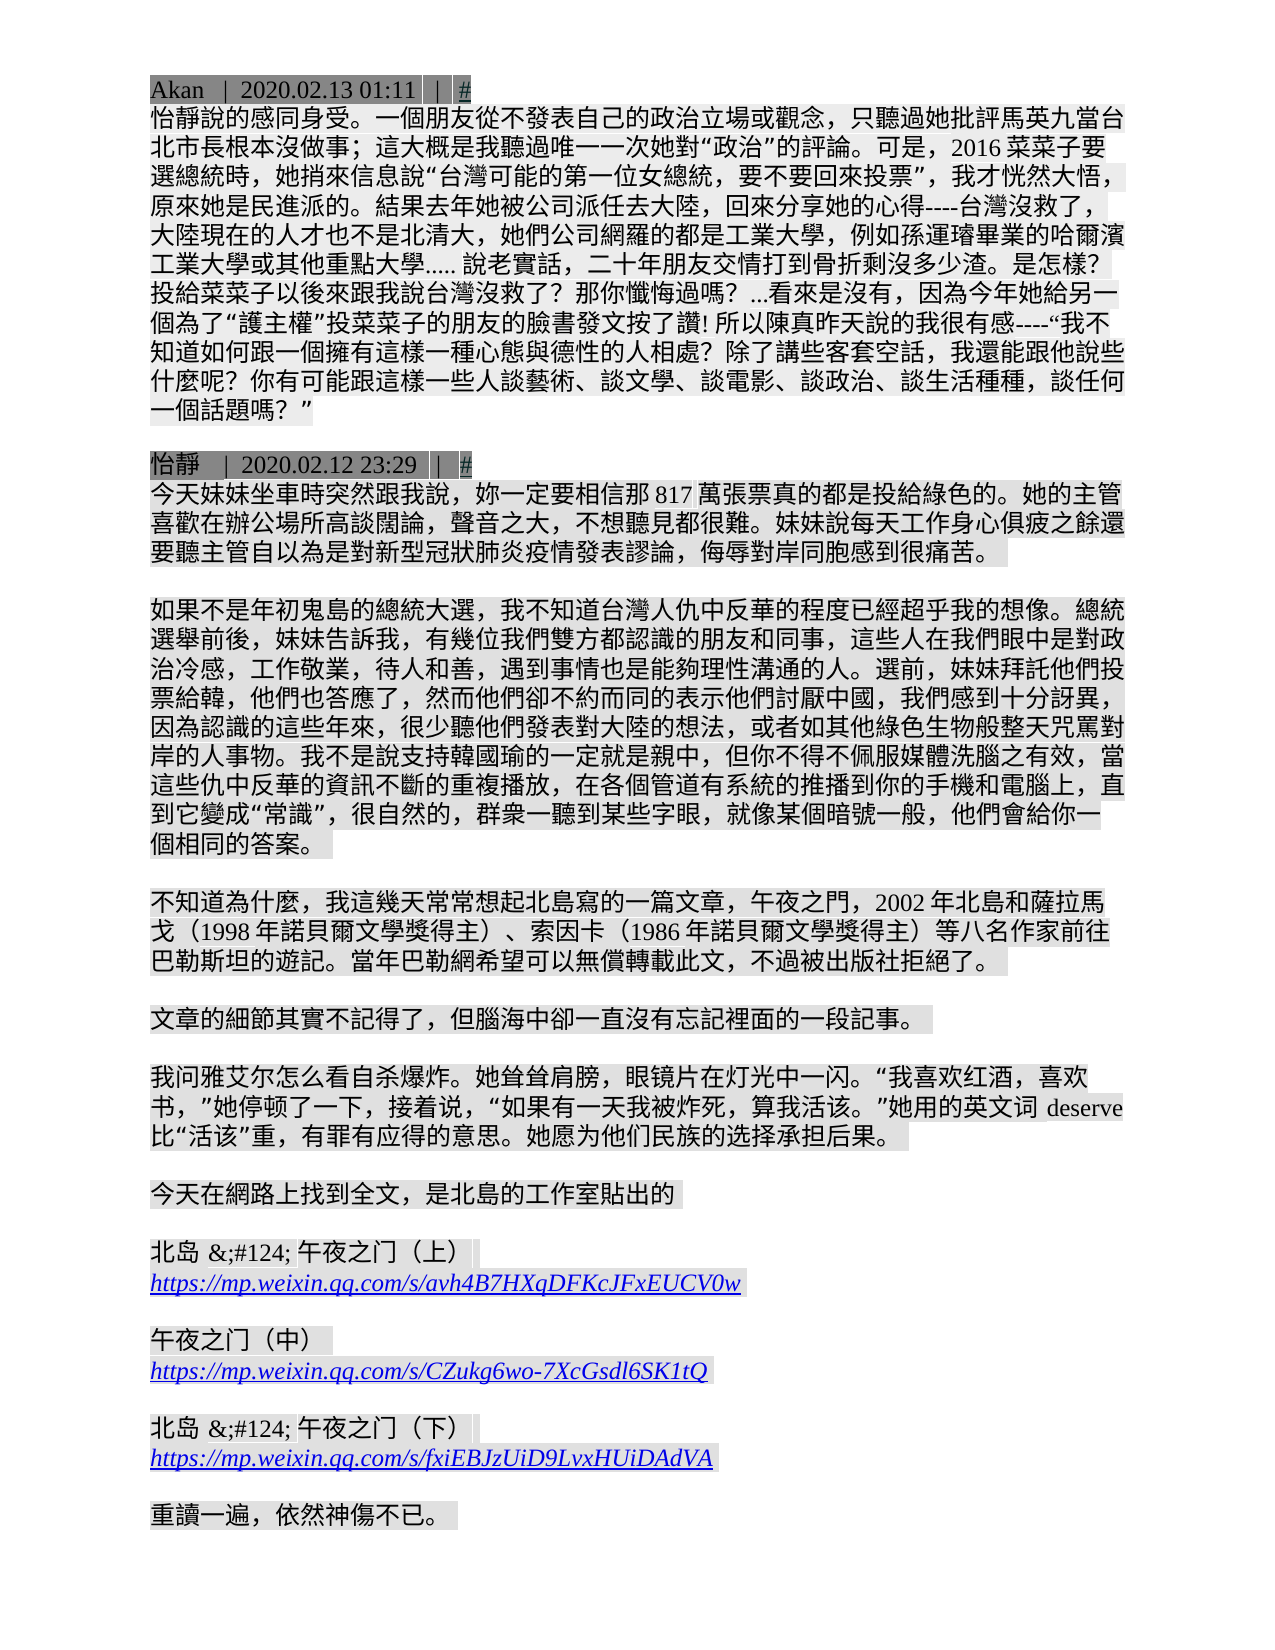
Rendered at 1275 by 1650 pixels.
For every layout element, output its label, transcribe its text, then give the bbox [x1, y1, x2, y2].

text 怡靜說的感同身受。一個朋友從不發表自己的政治立場或觀念，只聽過她批評馬英九當台北市長根本沒做事；這大概是我聽過唯一一次她對“政治”的評論。可是，2016菜菜子要選總統時，她捎來信息說“台灣可能的第一位女總統，要不要回來投票”，我才恍然大悟，原來她是民進派的。結果去年她被公司派任去大陸，回來分享她的心得----台灣沒救了，大陸現在的人才也不是北清大，她們公司網羅的都是工業大學，例如孫運璿畢業的哈爾濱工業大學或其他重點大學..... 說老實話，二十年朋友交情打到骨折剩沒多少渣。是怎樣？投給菜菜子以後來跟我說台灣沒救了？那你懺悔過嗎？...看來是沒有，因為今年她給另一個為了“護主權”投菜菜子的朋友的臉書發文按了讚! 所以陳真昨天說的我很有感----“我不知道如何跟一個擁有這樣一種心態與德性的人相處？除了講些客套空話，我還能跟他說些什麼呢？你有可能跟這樣一些人談藝術、談文學、談電影、談政治、談生活種種，談任何一個話題嗎？” [150, 104, 1125, 426]
text 怡靜 | 2020.02.12 23:29 | # [150, 451, 1125, 480]
text 今天妹妹坐車時突然跟我說，妳一定要相信那817萬張票真的都是投給綠色的。她的主管喜歡在辦公場所高談闊論，聲音之大，不想聽見都很難。妹妹說每天工作身心俱疲之餘還要聽主管自以為是對新型冠狀肺炎疫情發表謬論，侮辱對岸同胞感到很痛苦。 如果不是年初鬼島的總統大選，我不知道台灣人仇中反華的程度已經超乎我的想像。總統選舉前後，妹妹告訴我，有幾位我們雙方都認識的朋友和同事，這些人在我們眼中是對政治冷感，工作敬業，待人和善，遇到事情也是能夠理性溝通的人。選前，妹妹拜託他們投票給韓，他們也答應了，然而他們卻不約而同的表示他們討厭中國，我們感到十分訝異，因為認識的這些年來，很少聽他們發表對大陸的想法，或者如其他綠色生物般整天咒罵對岸的人事物。我不是說支持韓國瑜的一定就是親中，但你不得不佩服媒體洗腦之有效，當這些仇中反華的資訊不斷的重複播放，在各個管道有系統的推播到你的手機和電腦上，直到它變成“常識”，很自然的，群衆一聽到某些字眼，就像某個暗號一般，他們會給你一個相同的答案。 不知道為什麼，我這幾天常常想起北島寫的一篇文章，午夜之門，2002年北島和薩拉馬戈（1998年諾貝爾文學獎得主）、索因卡（1986年諾貝爾文學獎得主）等八名作家前往巴勒斯坦的遊記。當年巴勒網希望可以無償轉載此文，不過被出版社拒絕了。 文章的細節其實不記得了，但腦海中卻一直沒有忘記裡面的一段記事。 我问雅艾尔怎么看自杀爆炸。她耸耸肩膀，眼镜片在灯光中一闪。“我喜欢红酒，喜欢书，”她停顿了一下，接着说，“如果有一天我被炸死，算我活该。”她用的英文词 deserve 比“活该”重，有罪有应得的意思。她愿为他们民族的选择承担后果。 今天在網路上找到全文，是北島的工作室貼出的 北岛 &;#124; 午夜之门（上） https://mp.weixin.qq.com/s/avh4B7HXqDFKcJFxEUCV0w 午夜之门（中） https://mp.weixin.qq.com/s/CZukg6wo-7XcGsdl6SK1tQ 北岛 &;#124; 午夜之门（下） https://mp.weixin.qq.com/s/fxiEBJzUiD9LvxHUiDAdVA 重讀一遍，依然神傷不已。 [150, 480, 1125, 1559]
text Akan | 2020.02.13 01:11 | # [150, 75, 1125, 104]
